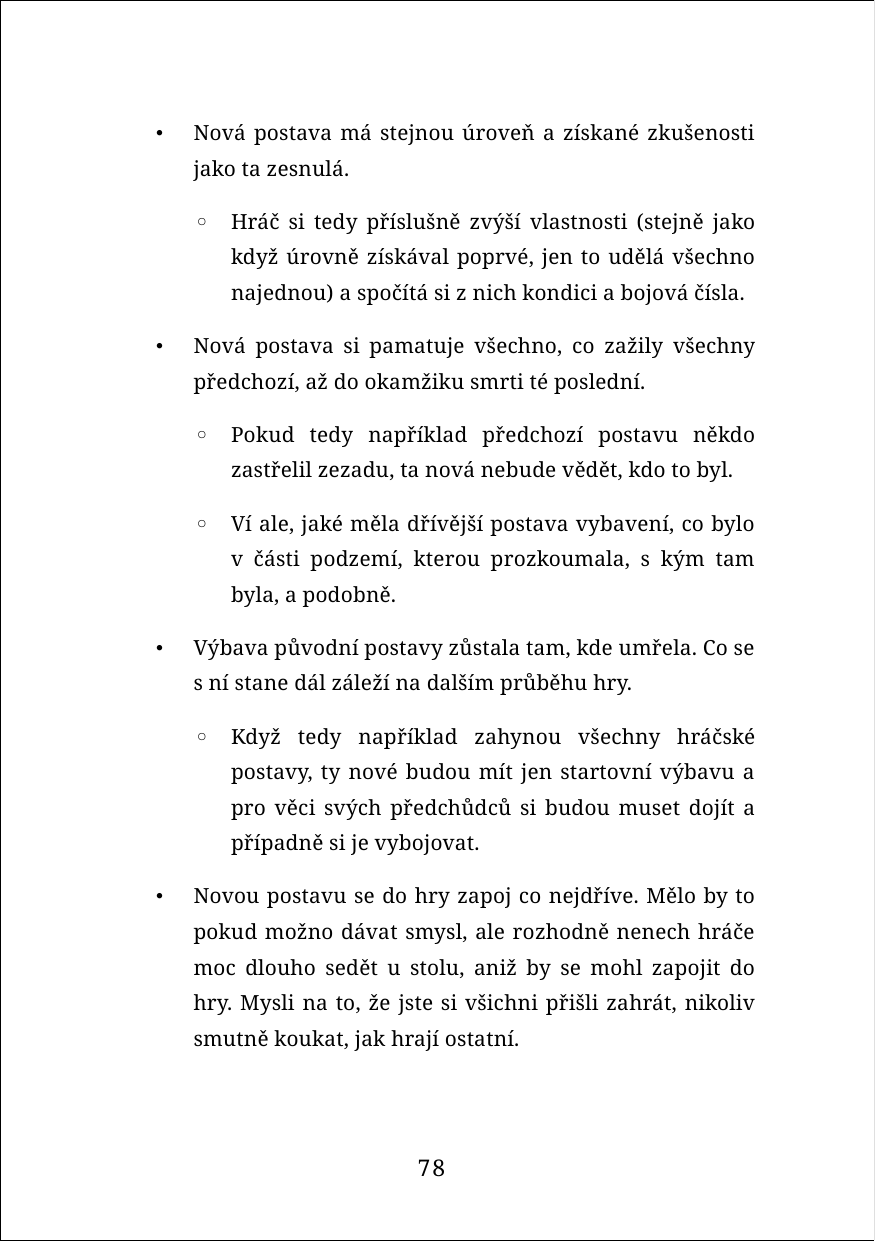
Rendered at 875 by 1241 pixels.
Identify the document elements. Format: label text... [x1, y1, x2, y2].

list Nová postava má stejnou úroveň a získané zkušenosti jako ta zesnulá. [156, 118, 756, 182]
list Novou postavu se do hry zapoj co nejdříve. Mělo by to pokud možno dávat smysl, ale rozhodně nenech hráče moc dlouho sedět u stolu, aniž by se mohl zapojit do hry. Mysli na to, že jste si všichni přišli zahrát, nikoliv smutně koukat, jak hrají ostatní. [156, 882, 756, 1052]
list Výbava původní postavy zůstala tam, kde umřela. Co se s ní stane dál záleží na dalším průběhu hry. [156, 633, 756, 697]
list Když tedy například zahynou všechny hráčské postavy, ty nové budou mít jen startovní výbavu a pro věci svých předchůdců si budou muset dojít a případně si je vybojovat. [193, 722, 756, 857]
list Hráč si tedy příslušně zvýší vlastnosti (stejně jako když úrovně získával poprvé, jen to udělá všechno najednou) a spočítá si z nich kondici a bojová čísla. [193, 207, 756, 306]
list Pokud tedy například předchozí postavu někdo zastřelil zezadu, ta nová nebude vědět, kdo to byl. [193, 420, 756, 484]
list Nová postava si pamatuje všechno, co zažily všechny předchozí, až do okamžiku smrti té poslední. [156, 331, 756, 395]
list Ví ale, jaké měla dřívější postava vybavení, co bylo v části podzemí, kterou prozkoumala, s kým tam byla, a podobně. [193, 509, 756, 608]
